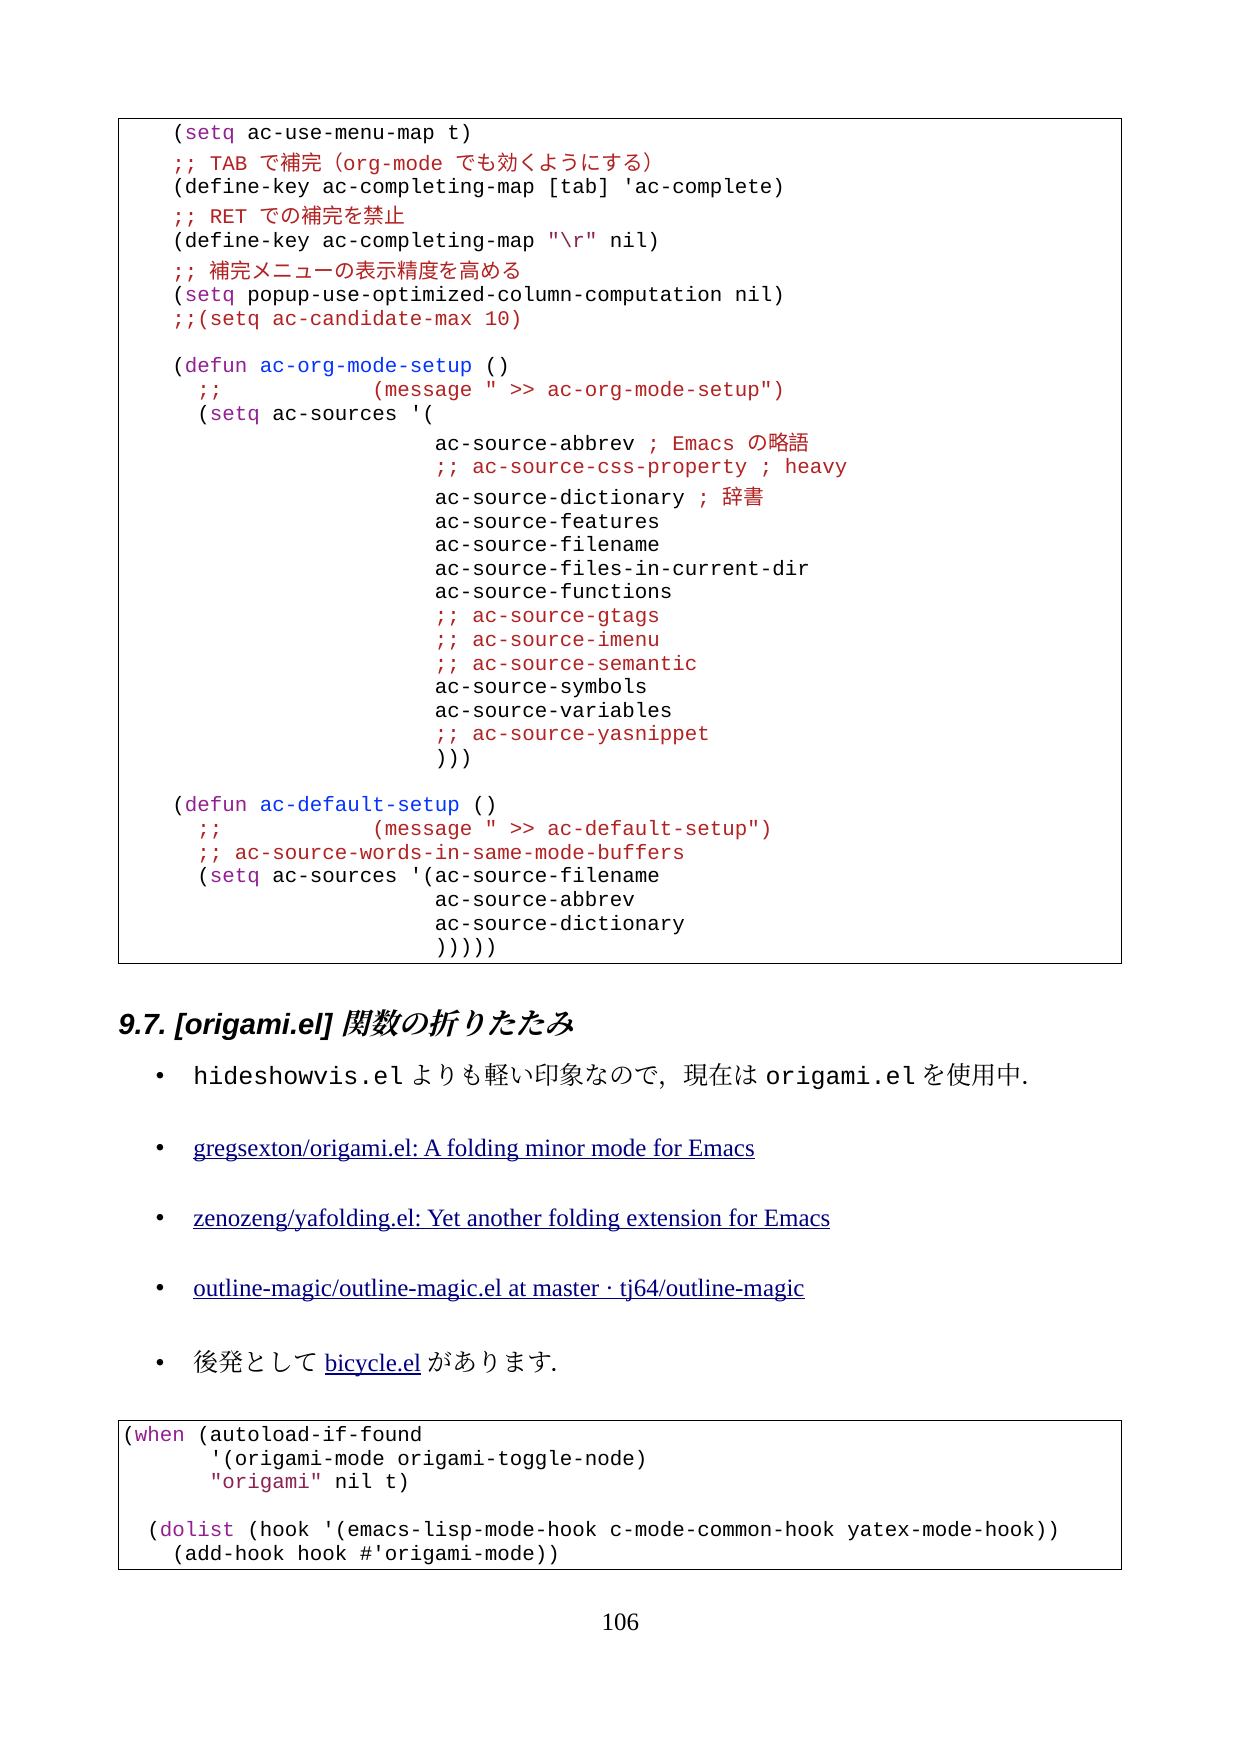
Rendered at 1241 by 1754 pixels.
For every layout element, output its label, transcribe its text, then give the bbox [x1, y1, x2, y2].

text ;; ac-source-semantic [119, 648, 1121, 672]
list zenozeng/yafolding.el: Yet another folding extension for Emacs [156, 1203, 1122, 1261]
text ;; ac-source-words-in-same-mode-buffers [119, 838, 1121, 861]
text ;; (message " >> ac-org-mode-setup") [119, 375, 1121, 398]
text ;; (message " >> ac-default-setup") [119, 814, 1121, 838]
text ac-source-files-in-current-dir [119, 554, 1121, 578]
text ac-source-dictionary ; 辞書 [119, 476, 1121, 507]
text ac-source-symbols [119, 672, 1121, 696]
text ;; ac-source-yasnippet [119, 719, 1121, 743]
text ))) [119, 743, 1121, 767]
text ac-source-dictionary [119, 909, 1121, 932]
text ;; 補完メニューの表示精度を高める [119, 250, 1121, 280]
text ac-source-functions [119, 578, 1121, 601]
text ac-source-filename [119, 530, 1121, 554]
text ;; ac-source-imenu [119, 625, 1121, 648]
text ac-source-features [119, 507, 1121, 530]
text ;; ac-source-css-property ; heavy [119, 453, 1121, 476]
text (add-hook hook #'origami-mode)) [119, 1538, 1121, 1569]
text ))))) [119, 932, 1121, 963]
text ac-source-abbrev ; Emacs の略語 [119, 422, 1121, 453]
text (defun ac-org-mode-setup () [119, 351, 1121, 375]
subtitle [origami.el] 関数の折りたたみ [118, 1001, 1122, 1043]
text ;; TAB で補完（org-mode でも効くようにする） [119, 142, 1121, 172]
text (setq popup-use-optimized-column-computation nil) [119, 280, 1121, 304]
text '(origami-mode origami-toggle-node) [119, 1444, 1121, 1468]
text ;; RET での補完を禁止 [119, 196, 1121, 226]
text (setq ac-use-menu-map t) [119, 119, 1121, 142]
text ac-source-abbrev [119, 885, 1121, 909]
text (defun ac-default-setup () [119, 790, 1121, 814]
text "origami" nil t) [119, 1468, 1121, 1491]
list hideshowvis.el よりも軽い印象なので，現在は origami.el を使用中． [156, 1056, 1122, 1121]
text ac-source-variables [119, 696, 1121, 719]
text (dolist (hook '(emacs-lisp-mode-hook c-mode-common-hook yatex-mode-hook)) [119, 1515, 1121, 1538]
list gregsexton/origami.el: A folding minor mode for Emacs [156, 1133, 1122, 1191]
text (setq ac-sources '(ac-source-filename [119, 861, 1121, 885]
text ;;(setq ac-candidate-max 10) [119, 304, 1121, 328]
text ;; ac-source-gtags [119, 601, 1121, 625]
list 後発として bicycle.el があります． [156, 1343, 1122, 1408]
list outline-magic/outline-magic.el at master · tj64/outline-magic [156, 1273, 1122, 1331]
text (define-key ac-completing-map "\r" nil) [119, 226, 1121, 250]
text (setq ac-sources '( [119, 398, 1121, 422]
text (define-key ac-completing-map [tab] 'ac-complete) [119, 172, 1121, 196]
text (when (autoload-if-found [119, 1421, 1121, 1444]
